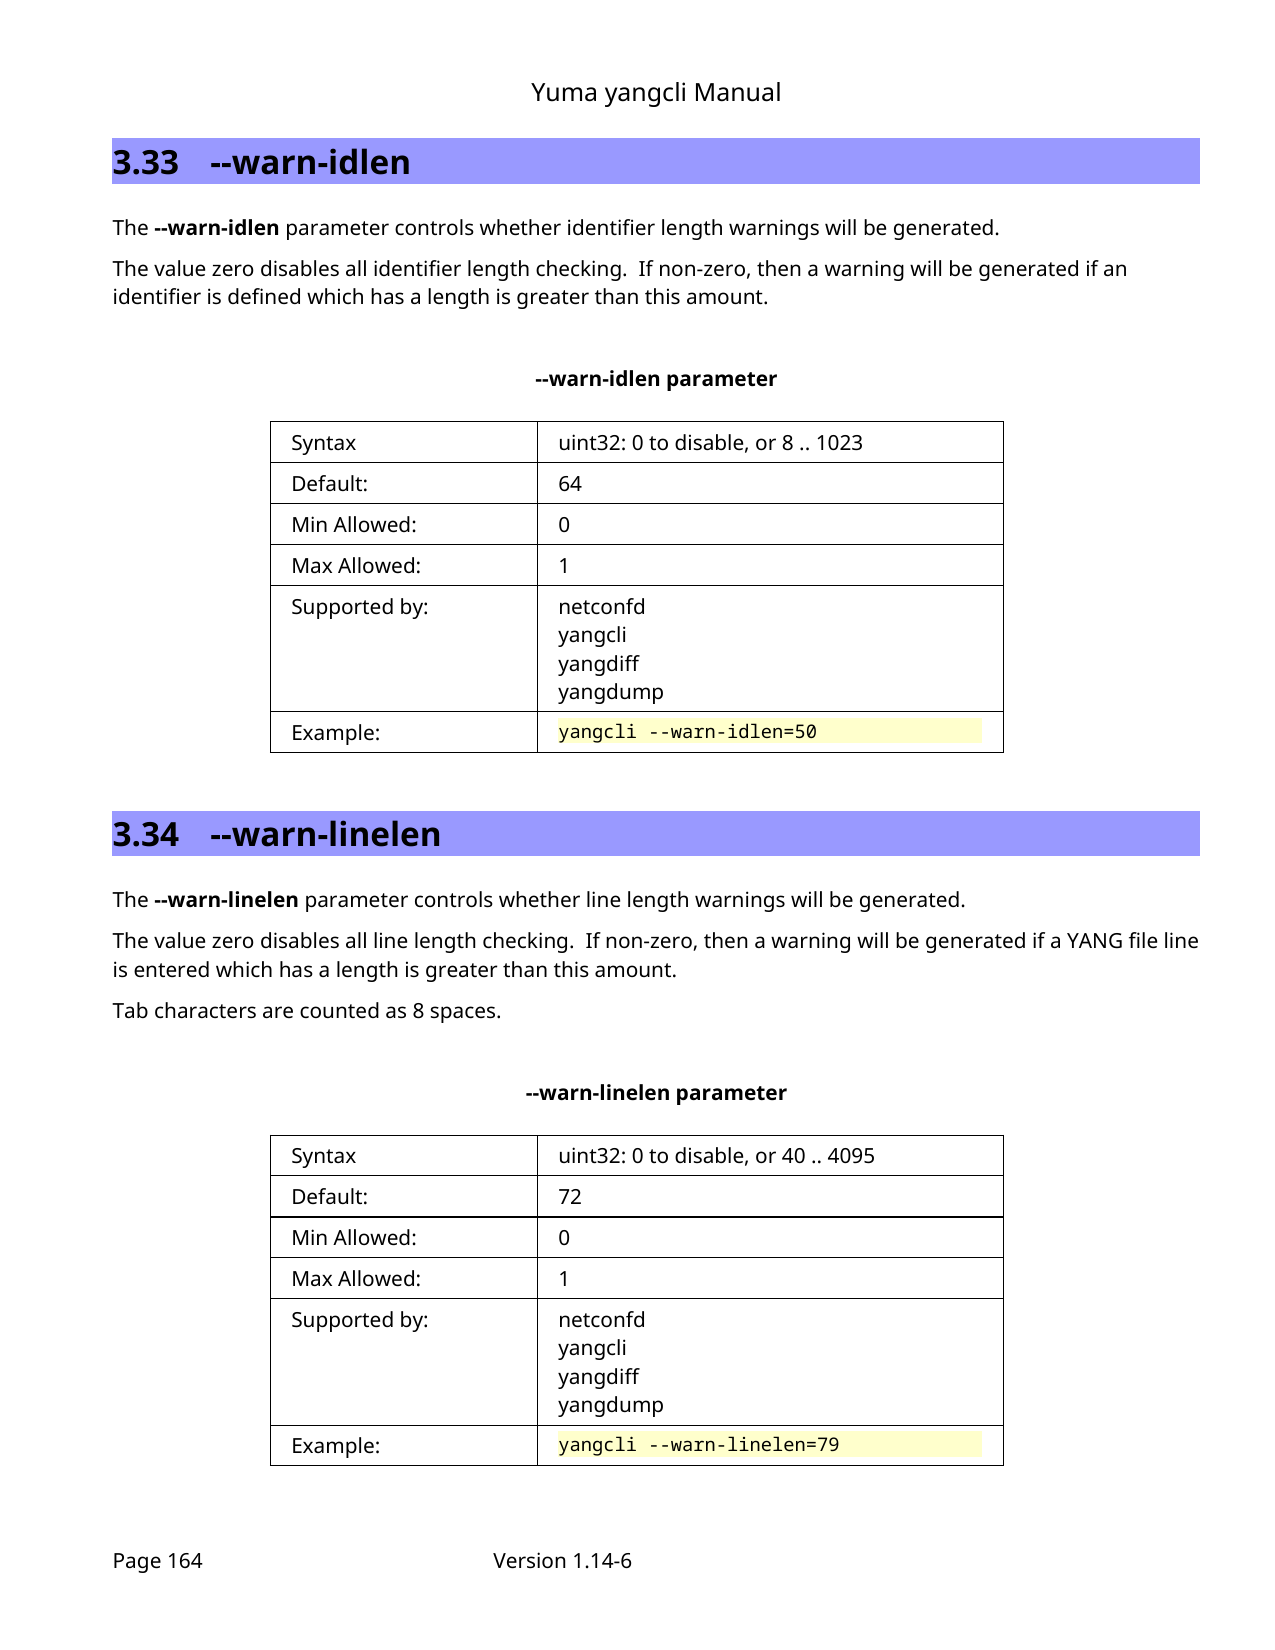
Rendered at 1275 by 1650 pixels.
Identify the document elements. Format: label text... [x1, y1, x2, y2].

table_cell 0 [538, 1218, 1003, 1257]
table_cell Supported by: [271, 586, 537, 711]
table_cell 0 [538, 504, 1003, 544]
table_cell netconfd yangcli yangdiff yangdump [538, 1299, 1003, 1424]
table_cell Default: [271, 1176, 537, 1216]
text The value zero disables all line length checking. If non-zero, then a warning will be generated if a YANG file line is entered which has a length is greater than this amount. [112, 926, 1200, 983]
text Tab characters are counted as 8 spaces. [112, 996, 1200, 1024]
table_cell Example: [271, 1426, 537, 1465]
table_cell Max Allowed: [271, 545, 537, 585]
table_cell Min Allowed: [271, 1218, 537, 1257]
table_cell Default: [271, 463, 537, 503]
subtitle --warn-linelen [112, 811, 1200, 856]
text The --warn-idlen parameter controls whether identifier length warnings will be generated. [112, 213, 1200, 242]
table_cell Example: [271, 712, 537, 752]
table_cell 72 [538, 1176, 1003, 1216]
subtitle --warn-idlen [112, 138, 1200, 184]
table_cell Max Allowed: [271, 1258, 537, 1298]
table_cell netconfd yangcli yangdiff yangdump [538, 586, 1003, 711]
subtitle --warn-linelen parameter [127, 1078, 1185, 1106]
table_header Syntax [271, 1136, 537, 1175]
table_header uint32: 0 to disable, or 8 .. 1023 [538, 422, 1003, 462]
table_header uint32: 0 to disable, or 40 .. 4095 [538, 1136, 1003, 1175]
table_cell 1 [538, 1258, 1003, 1298]
subtitle --warn-idlen parameter [127, 364, 1185, 393]
table_cell 1 [538, 545, 1003, 585]
table_cell yangcli --warn-linelen=79 [538, 1426, 1003, 1465]
table_cell Min Allowed: [271, 504, 537, 544]
table_cell 64 [538, 463, 1003, 503]
text The --warn-linelen parameter controls whether line length warnings will be generated. [112, 885, 1200, 914]
text The value zero disables all identifier length checking. If non-zero, then a warning will be generated if an identifier is defined which has a length is greater than this amount. [112, 254, 1200, 311]
table_cell yangcli --warn-idlen=50 [538, 712, 1003, 752]
table_cell Supported by: [271, 1299, 537, 1424]
table_header Syntax [271, 422, 537, 462]
